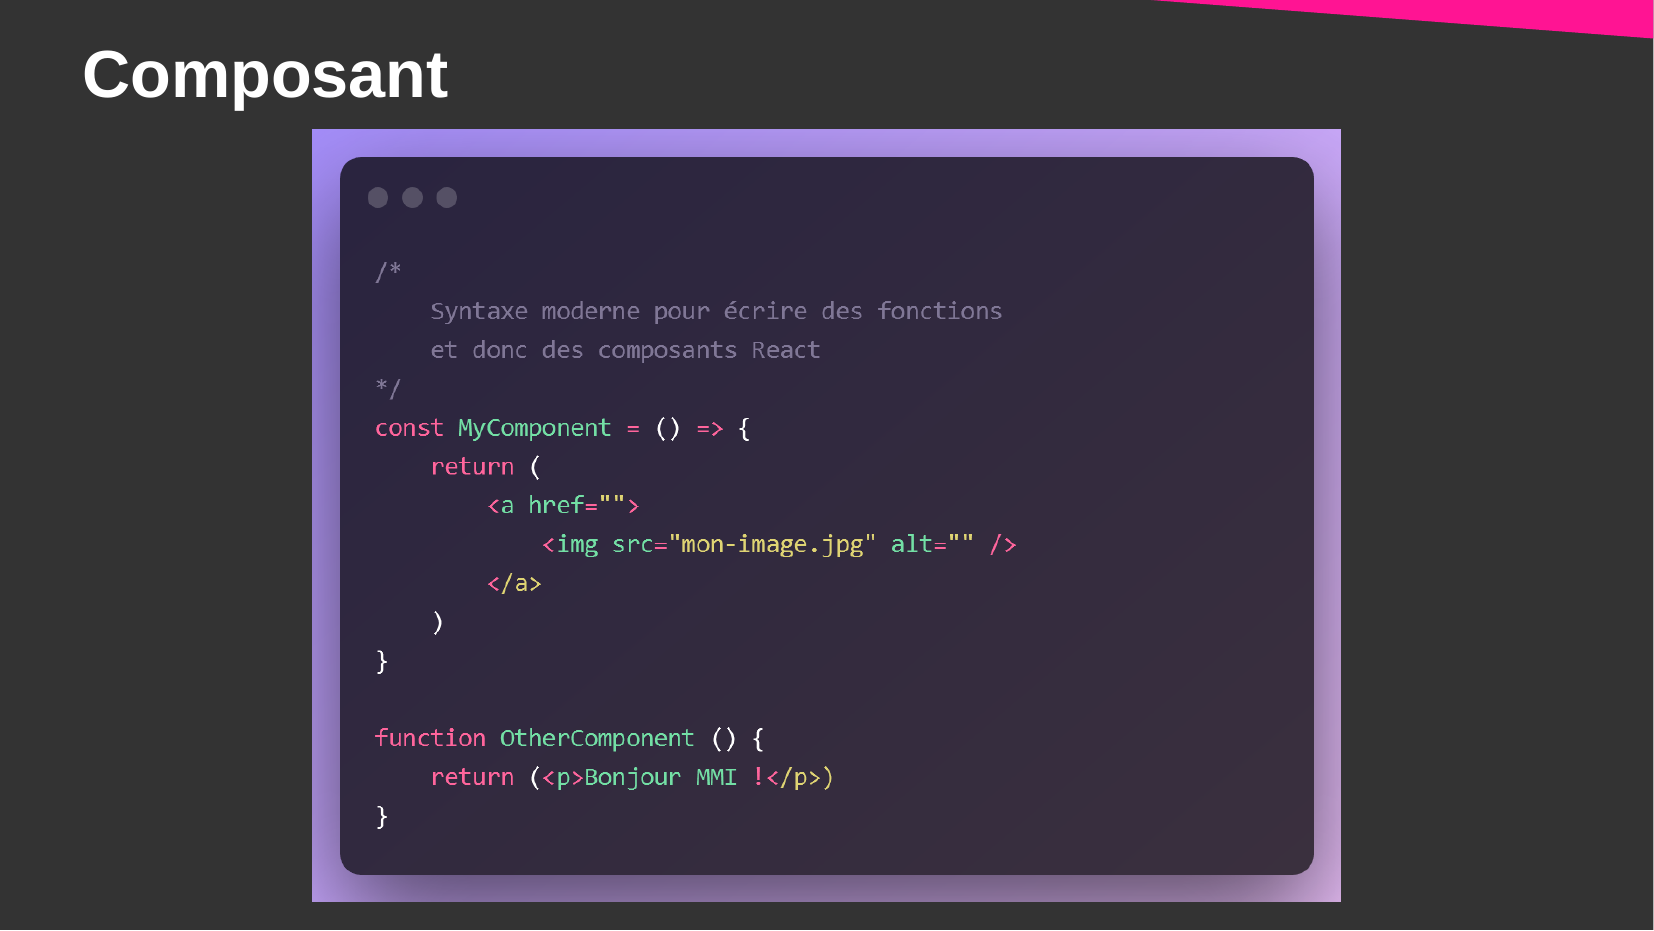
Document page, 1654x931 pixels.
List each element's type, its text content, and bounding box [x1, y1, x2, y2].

text_box [1151, 0, 1654, 39]
title Composant [82, 37, 1571, 112]
picture [312, 129, 1341, 902]
